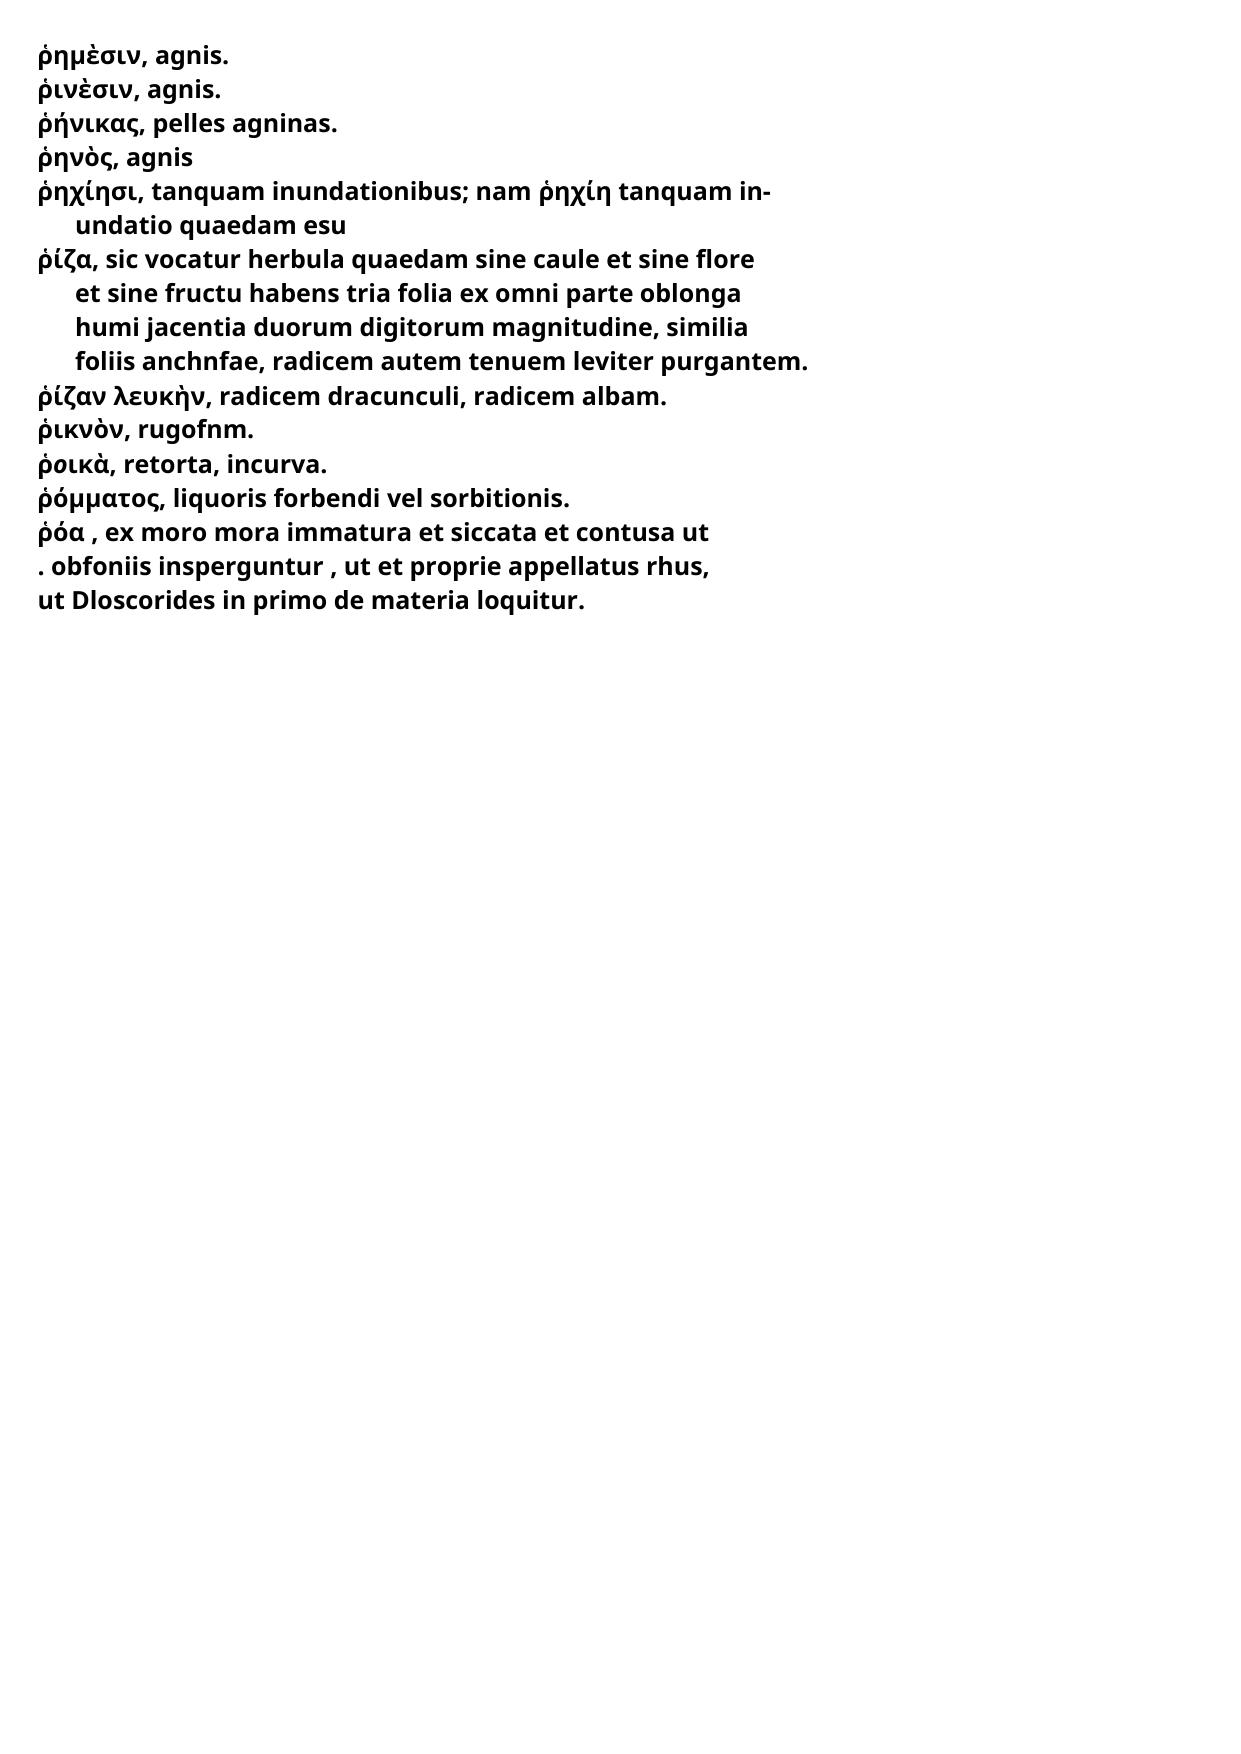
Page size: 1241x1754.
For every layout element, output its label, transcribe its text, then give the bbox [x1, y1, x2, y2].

text ῥημὲσιν, agnis. [37, 37, 1203, 72]
text ῥινὲσιν, agnis. [37, 72, 1203, 106]
text ῥικνὸν, rugofnm. [37, 412, 1203, 446]
text ῥήνικας, pelles agninas. [37, 106, 1203, 140]
text ῥίζαν λευκὴν, radicem dracunculi, radicem albam. [37, 378, 1203, 412]
text ῥόμματος, liquoris forbendi vel sorbitionis. [37, 480, 1203, 514]
text ῥηχίησι, tanquam inundationibus; nam ῥηχίη tanquam in- undatio quaedam esu [37, 174, 1203, 242]
text ῥίζα, sic vocatur herbula quaedam sine caule et sine flore et sine fructu habens tria folia ex omni parte oblonga humi jacentia duorum digitorum magnitudine, similia foliis anchnfae, radicem autem tenuem leviter purgantem. [37, 242, 1203, 378]
text ῥοικὰ, retorta, incurva. [37, 446, 1203, 480]
text ῥόα , ex moro mora immatura et siccata et contusa ut . obfoniis insperguntur , ut et proprie appellatus rhus, ut Dloscorides in primo de materia loquitur. [37, 514, 1203, 617]
text ῥηνὸς, agnis [37, 140, 1203, 174]
